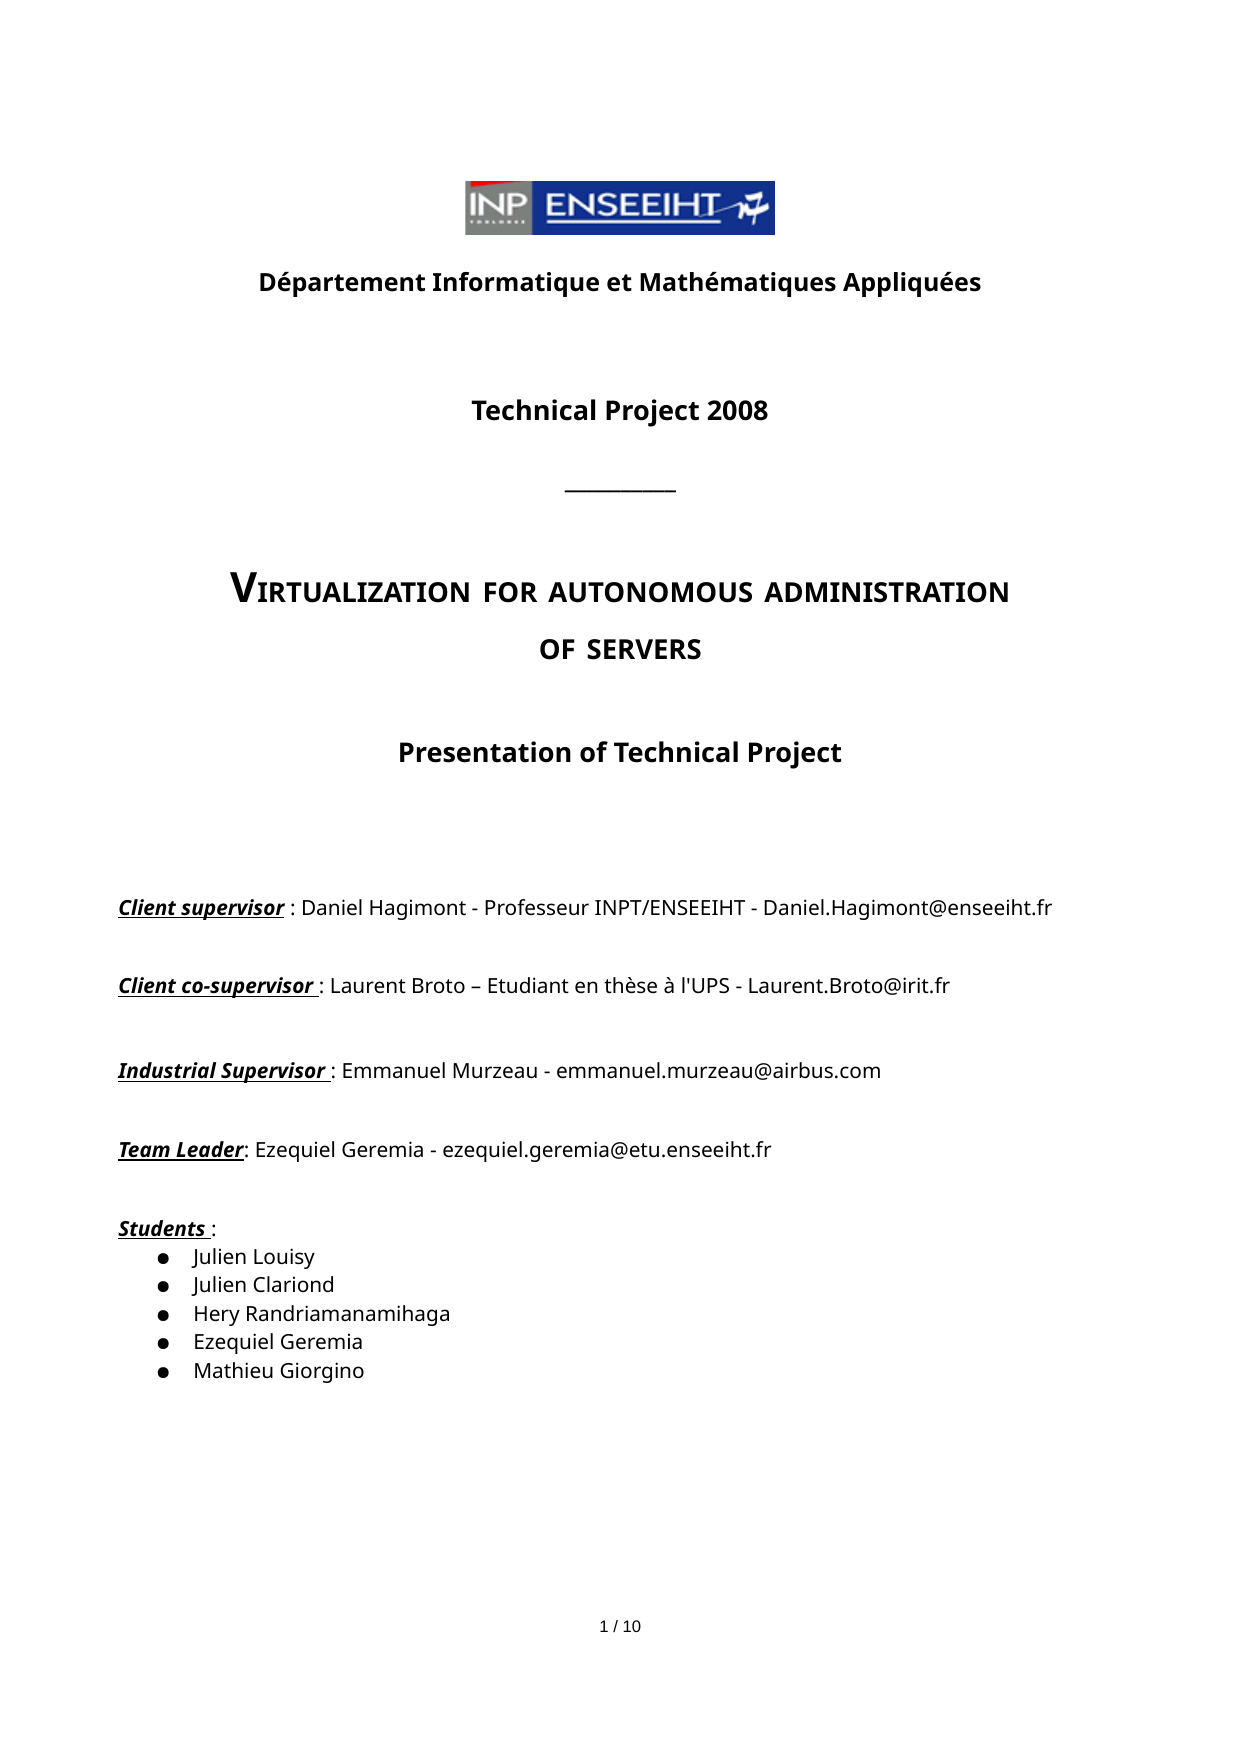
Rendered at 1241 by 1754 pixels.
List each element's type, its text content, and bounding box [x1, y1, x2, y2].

text Client co-supervisor : Laurent Broto – Etudiant en thèse à l'UPS - Laurent.Broto@irit.fr [118, 971, 1122, 1000]
text Client supervisor : Daniel Hagimont - Professeur INPT/ENSEEIHT - Daniel.Hagimont@enseeiht.fr [118, 893, 1122, 921]
list Mathieu Giorgino [156, 1356, 1122, 1384]
list Ezequiel Geremia [156, 1327, 1122, 1356]
text Students : [118, 1214, 1122, 1242]
text Presentation of Technical Project [118, 733, 1122, 770]
text Technical Project 2008 [118, 391, 1122, 428]
list Julien Louisy [156, 1242, 1122, 1271]
text Team Leader: Ezequiel Geremia - ezequiel.geremia@etu.enseeiht.fr [118, 1135, 1122, 1164]
text Industrial Supervisor : Emmanuel Murzeau - emmanuel.murzeau@airbus.com [118, 1057, 1122, 1085]
text Virtualization for autonomous administration of servers [208, 558, 1032, 671]
list Hery Randriamanamihaga [156, 1299, 1122, 1327]
text Département Informatique et Mathématiques Appliquées [118, 264, 1122, 298]
text __________ [118, 459, 1122, 496]
list Julien Clariond [156, 1271, 1122, 1299]
picture [465, 181, 775, 235]
